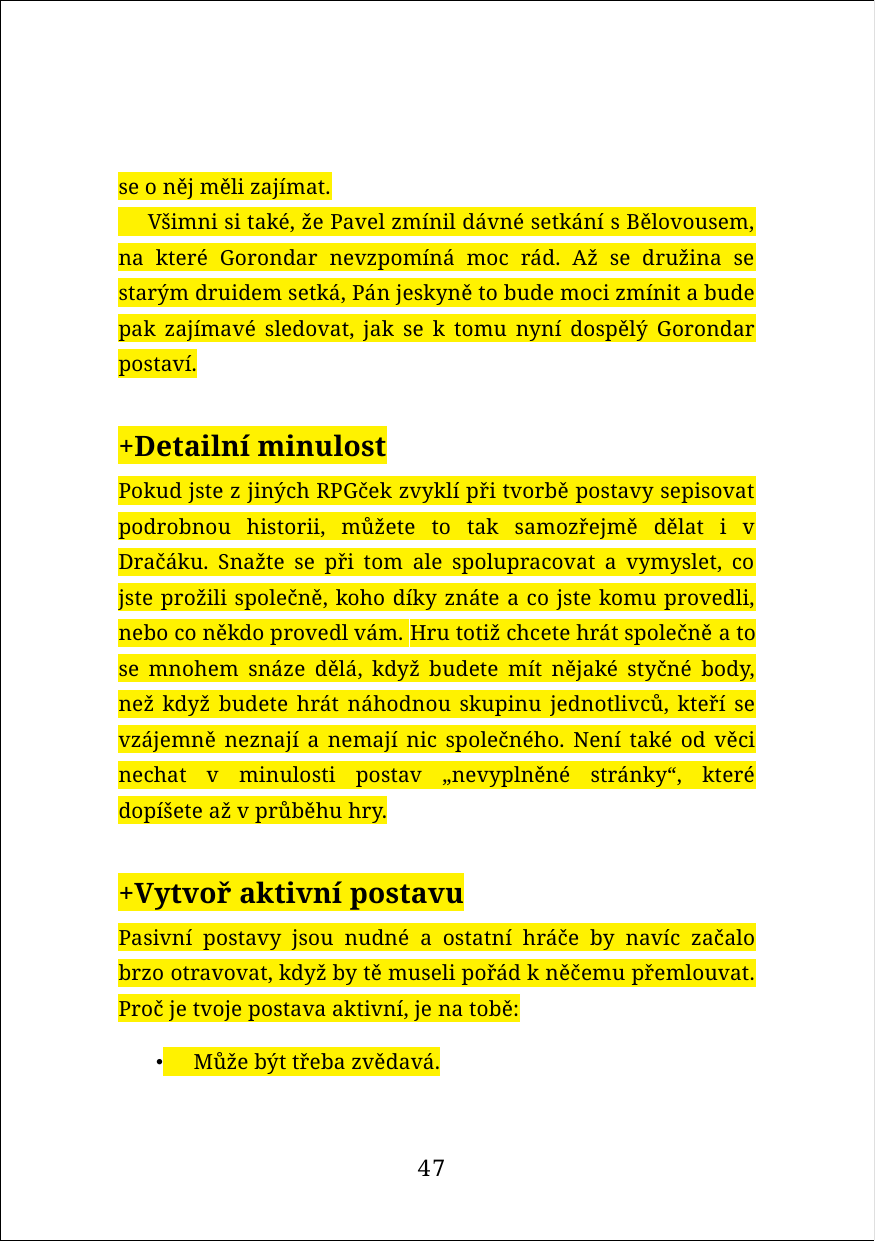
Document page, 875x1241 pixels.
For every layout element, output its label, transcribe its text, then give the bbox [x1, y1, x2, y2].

text Pasivní postavy jsou nudné a ostatní hráče by navíc začalo brzo otravovat, když by tě museli pořád k něčemu přemlouvat. Proč je tvoje postava aktivní, je na tobě: [118, 923, 756, 1022]
list Může být třeba zvědavá. [156, 1047, 756, 1076]
subtitle +Detailní minulost [118, 426, 756, 464]
subtitle +Vytvoř aktivní postavu [118, 873, 756, 911]
text Pokud jste z jiných RPGček zvyklí při tvorbě postavy sepisovat podrobnou historii, můžete to tak samozřejmě dělat i v Dračáku. Snažte se při tom ale spolupracovat a vymyslet, co jste prožili společně, koho díky znáte a co jste komu provedli, nebo co někdo provedl vám. Hru totiž chcete hrát společně a to se mnohem snáze dělá, když budete mít nějaké styčné body, než když budete hrát náhodnou skupinu jednotlivců, kteří se vzájemně neznají a nemají nic společného. Není také od věci nechat v minulosti postav „nevyplněné stránky“, které dopíšete až v průběhu hry. [118, 476, 756, 824]
text se o něj měli zajímat. Všimni si také, že Pavel zmínil dávné setkání s Bělovousem, na které Gorondar nevzpomíná moc rád. Až se družina se starým druidem setká, Pán jeskyně to bude moci zmínit a bude pak zajímavé sledovat, jak se k tomu nyní dospělý Gorondar postaví. [118, 172, 756, 378]
